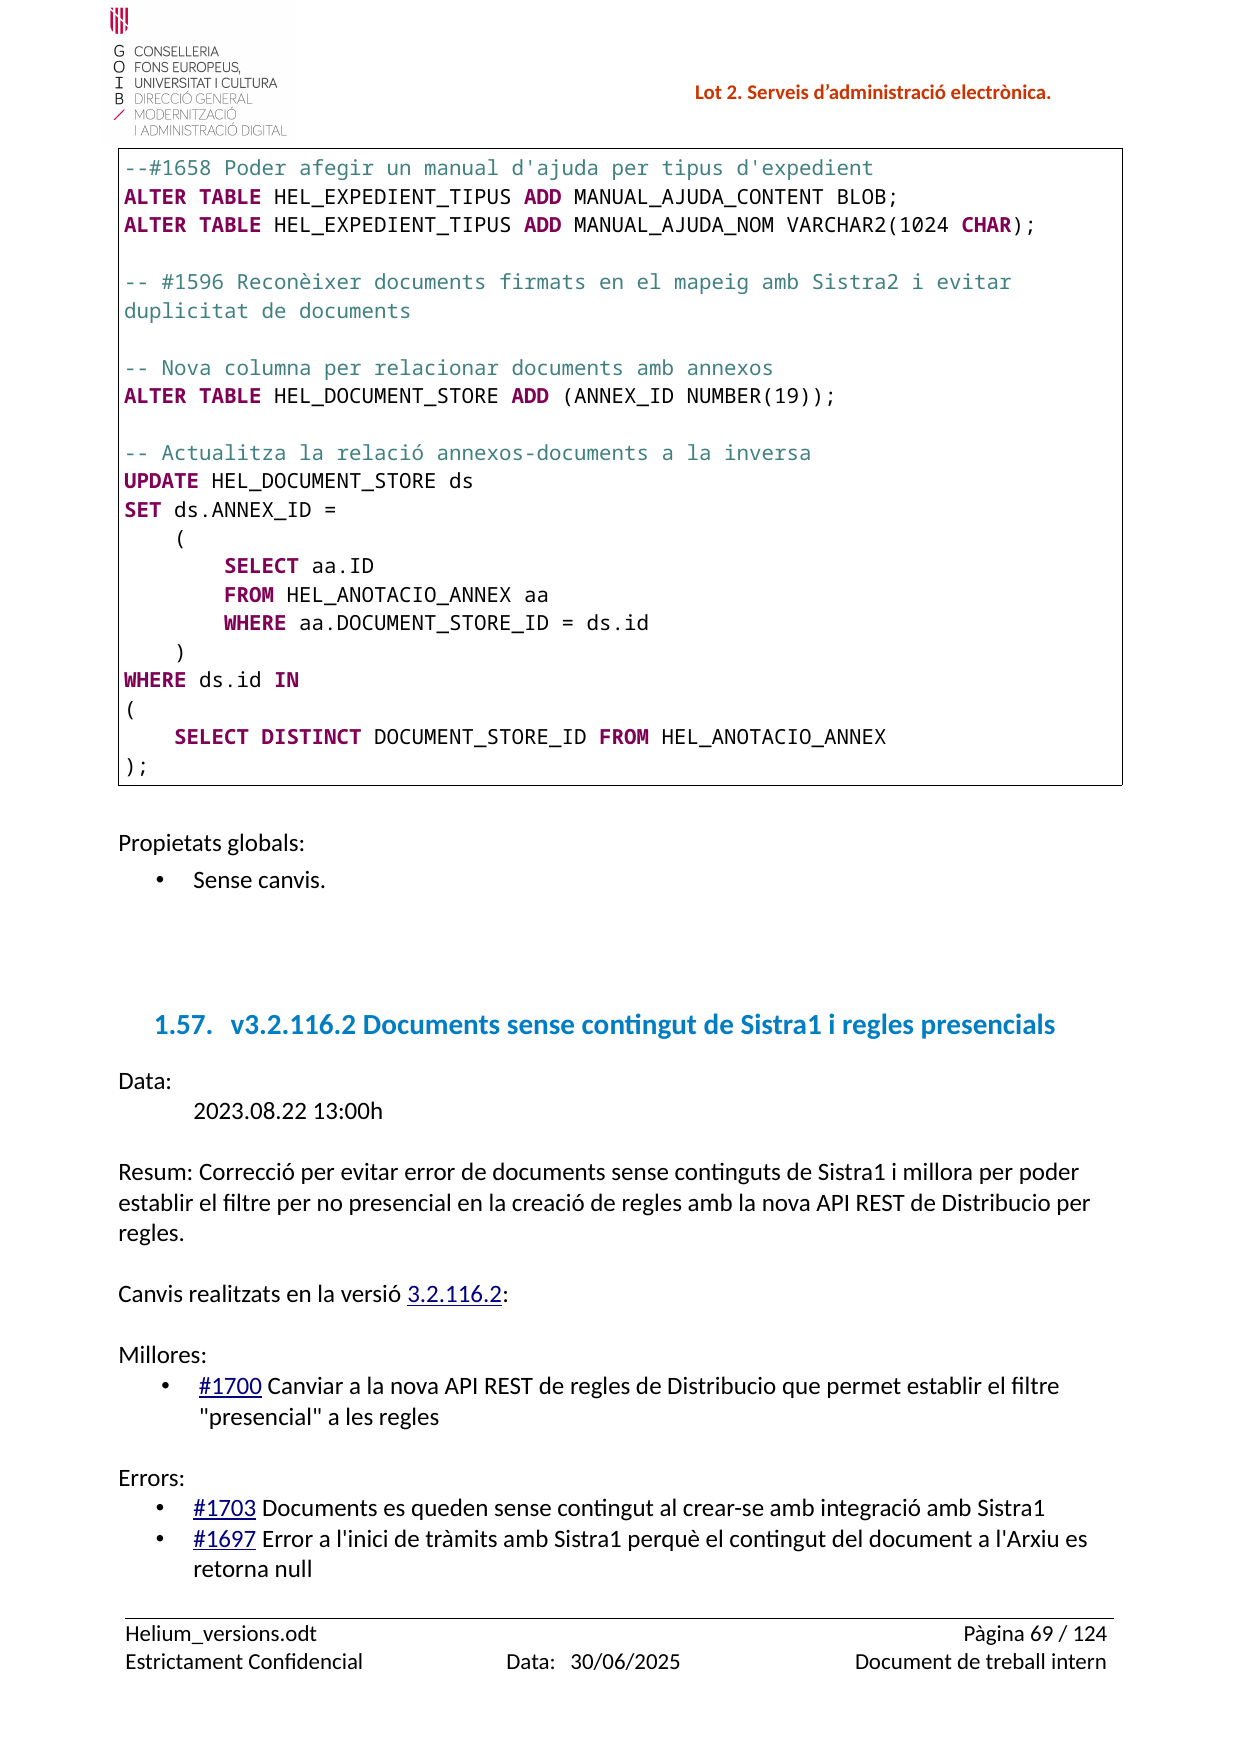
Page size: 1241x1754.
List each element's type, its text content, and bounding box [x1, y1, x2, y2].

subtitle v3.2.116.2 Documents sense contingut de Sistra1 i regles presencials [153, 1006, 1122, 1041]
text Resum: Correcció per evitar error de documents sense continguts de Sistra1 i millora per poder establir el filtre per no presencial en la creació de regles amb la nova API REST de Distribucio per regles. [118, 1157, 1122, 1248]
text Canvis realitzats en la versió 3.2.116.2: [118, 1279, 1122, 1309]
list #1697 Error a l'inici de tràmits amb Sistra1 perquè el contingut del document a l'Arxiu es retorna null [156, 1523, 1122, 1584]
list #1700 Canviar a la nova API REST de regles de Distribucio que permet establir el filtre "presencial" a les regles [161, 1370, 1122, 1431]
picture [100, 0, 297, 144]
table_header --#1658 Poder afegir un manual d'ajuda per tipus d'expedient ALTER TABLE HEL_EXPEDIENT_TIPUS ADD MANUAL_AJUDA_CONTENT BLOB; ALTER TABLE HEL_EXPEDIENT_TIPUS ADD MANUAL_AJUDA_NOM VARCHAR2(1024 CHAR); -- #1596 Reconèixer documents firmats en el mapeig amb Sistra2 i evitar duplicitat de documents -- Nova columna per relacionar documents amb annexos ALTER TABLE HEL_DOCUMENT_STORE ADD (ANNEX_ID NUMBER(19)); -- Actualitza la relació annexos-documents a la inversa UPDATE HEL_DOCUMENT_STORE ds SET ds.ANNEX_ID = ( SELECT aa.ID FROM HEL_ANOTACIO_ANNEX aa WHERE aa.DOCUMENT_STORE_ID = ds.id ) WHERE ds.id IN ( SELECT DISTINCT DOCUMENT_STORE_ID FROM HEL_ANOTACIO_ANNEX ); [119, 149, 1122, 785]
text Millores: [118, 1340, 1122, 1370]
text Data: [118, 1065, 1122, 1096]
list Sense canvis. [156, 864, 1122, 894]
list #1703 Documents es queden sense contingut al crear-se amb integració amb Sistra1 [156, 1492, 1122, 1523]
text Propietats globals: [118, 827, 1122, 858]
text Errors: [118, 1462, 1122, 1492]
text 2023.08.22 13:00h [118, 1096, 1122, 1126]
